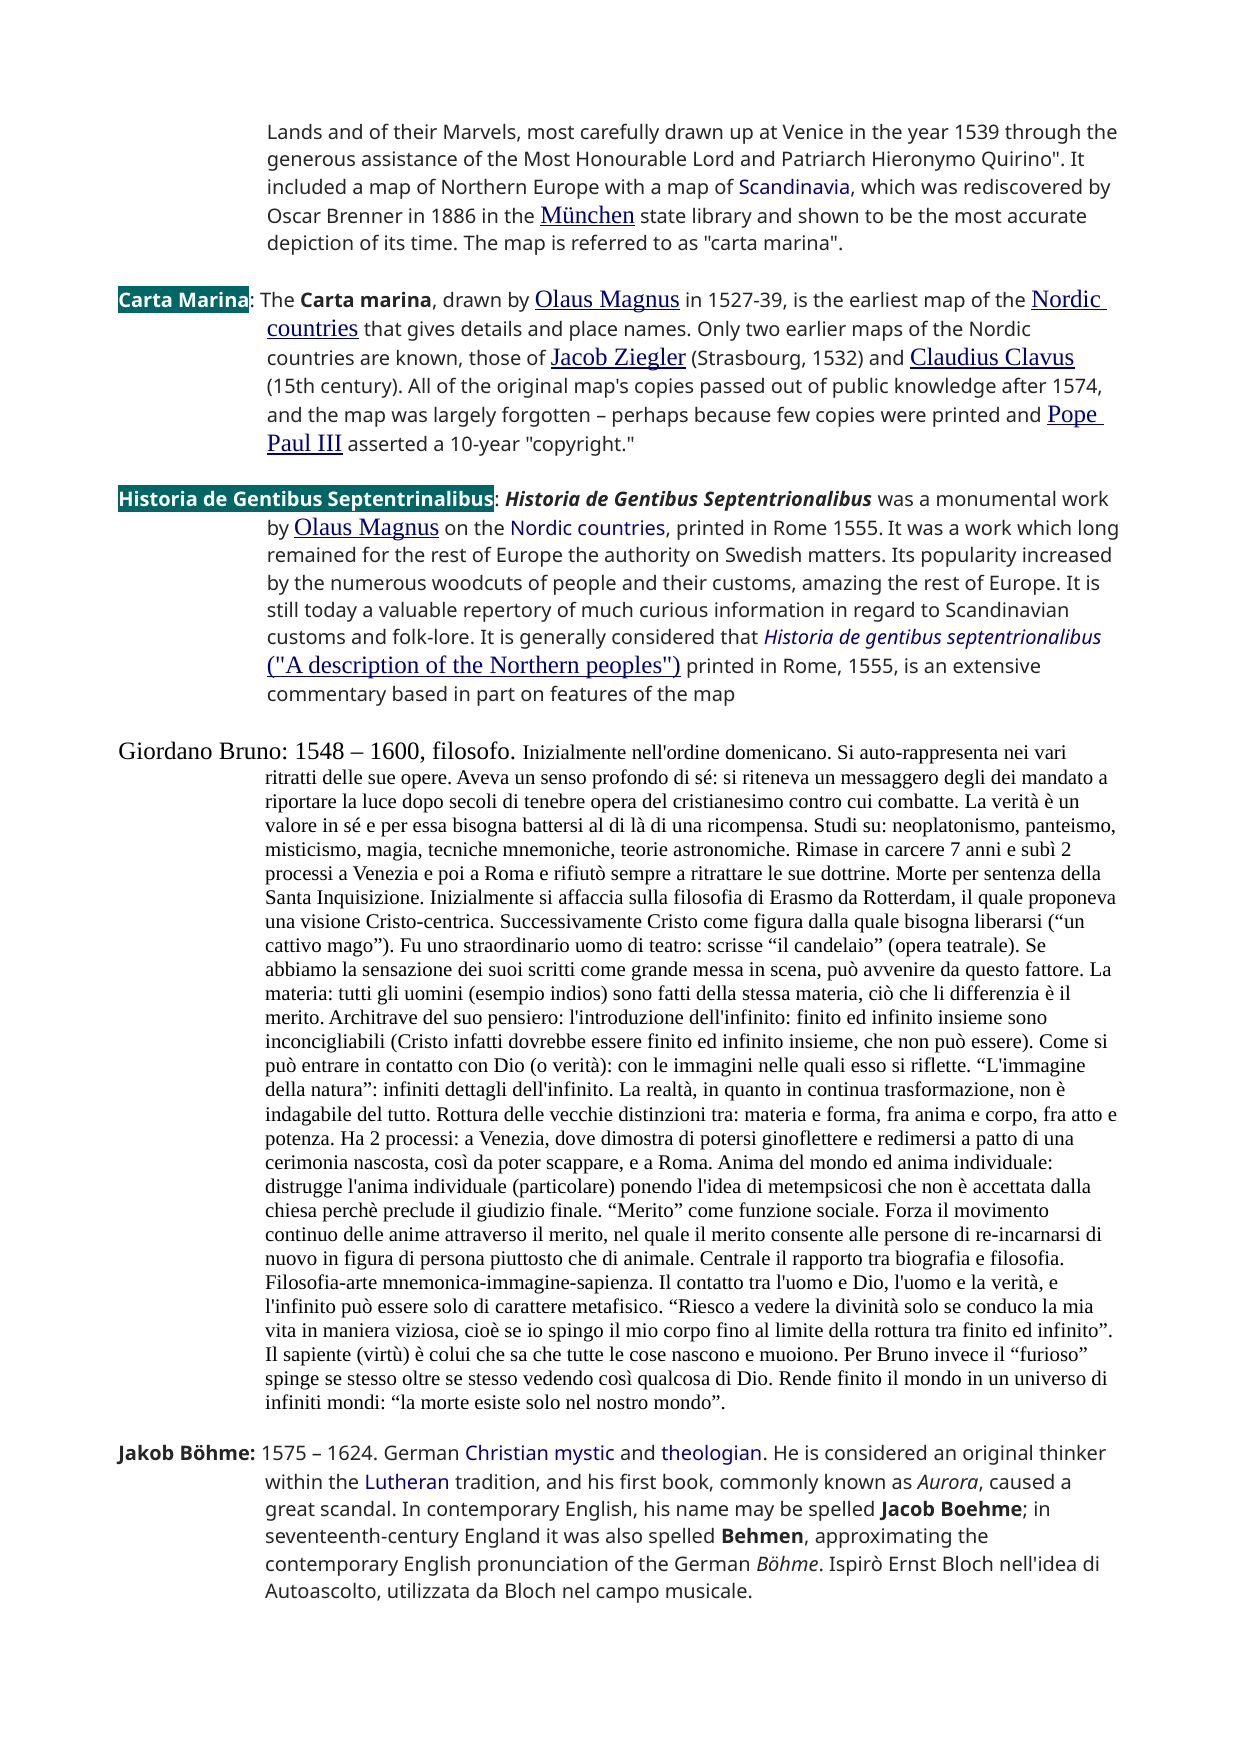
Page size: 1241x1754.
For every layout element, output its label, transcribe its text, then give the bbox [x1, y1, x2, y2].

text Historia de Gentibus Septentrinalibus: Historia de Gentibus Septentrionalibus was a monumental work by Olaus Magnus on the Nordic countries, printed in Rome 1555. It was a work which long remained for the rest of Europe the authority on Swedish matters. Its popularity increased by the numerous woodcuts of people and their customs, amazing the rest of Europe. It is still today a valuable repertory of much curious information in regard to Scandinavian customs and folk-lore. It is generally considered that Historia de gentibus septentrionalibus ("A description of the Northern peoples") printed in Rome, 1555, is an extensive commentary based in part on features of the map [118, 485, 1122, 707]
text Giordano Bruno: 1548 – 1600, filosofo. Inizialmente nell'ordine domenicano. Si auto-rappresenta nei vari ritratti delle sue opere. Aveva un senso profondo di sé: si riteneva un messaggero degli dei mandato a riportare la luce dopo secoli di tenebre opera del cristianesimo contro cui combatte. La verità è un valore in sé e per essa bisogna battersi al di là di una ricompensa. Studi su: neoplatonismo, panteismo, misticismo, magia, tecniche mnemoniche, teorie astronomiche. Rimase in carcere 7 anni e subì 2 processi a Venezia e poi a Roma e rifiutò sempre a ritrattare le sue dottrine. Morte per sentenza della Santa Inquisizione. Inizialmente si affaccia sulla filosofia di Erasmo da Rotterdam, il quale proponeva una visione Cristo-centrica. Successivamente Cristo come figura dalla quale bisogna liberarsi (“un cattivo mago”). Fu uno straordinario uomo di teatro: scrisse “il candelaio” (opera teatrale). Se abbiamo la sensazione dei suoi scritti come grande messa in scena, può avvenire da questo fattore. La materia: tutti gli uomini (esempio indios) sono fatti della stessa materia, ciò che li differenzia è il merito. Architrave del suo pensiero: l'introduzione dell'infinito: finito ed infinito insieme sono inconcigliabili (Cristo infatti dovrebbe essere finito ed infinito insieme, che non può essere). Come si può entrare in contatto con Dio (o verità): con le immagini nelle quali esso si riflette. “L'immagine della natura”: infiniti dettagli dell'infinito. La realtà, in quanto in continua trasformazione, non è indagabile del tutto. Rottura delle vecchie distinzioni tra: materia e forma, fra anima e corpo, fra atto e potenza. Ha 2 processi: a Venezia, dove dimostra di potersi ginoflettere e redimersi a patto di una cerimonia nascosta, così da poter scappare, e a Roma. Anima del mondo ed anima individuale: distrugge l'anima individuale (particolare) ponendo l'idea di metempsicosi che non è accettata dalla chiesa perchè preclude il giudizio finale. “Merito” come funzione sociale. Forza il movimento continuo delle anime attraverso il merito, nel quale il merito consente alle persone di re-incarnarsi di nuovo in figura di persona piuttosto che di animale. Centrale il rapporto tra biografia e filosofia. Filosofia-arte mnemonica-immagine-sapienza. Il contatto tra l'uomo e Dio, l'uomo e la verità, e l'infinito può essere solo di carattere metafisico. “Riesco a vedere la divinità solo se conduco la mia vita in maniera viziosa, cioè se io spingo il mio corpo fino al limite della rottura tra finito ed infinito”. Il sapiente (virtù) è colui che sa che tutte le cose nascono e muoiono. Per Bruno invece il “furioso” spinge se stesso oltre se stesso vedendo così qualcosa di Dio. Rende finito il mondo in un universo di infiniti mondi: “la morte esiste solo nel nostro mondo”. [118, 736, 1122, 1414]
text Carta Marina: The Carta marina, drawn by Olaus Magnus in 1527-39, is the earliest map of the Nordic countries that gives details and place names. Only two earlier maps of the Nordic countries are known, those of Jacob Ziegler (Strasbourg, 1532) and Claudius Clavus (15th century). All of the original map's copies passed out of public knowledge after 1574, and the map was largely forgotten – perhaps because few copies were printed and Pope Paul III asserted a 10-year "copyright." [118, 284, 1122, 457]
text Lands and of their Marvels, most carefully drawn up at Venice in the year 1539 through the generous assistance of the Most Honourable Lord and Patriarch Hieronymo Quirino". It included a map of Northern Europe with a map of Scandinavia, which was rediscovered by Oscar Brenner in 1886 in the München state library and shown to be the most accurate depiction of its time. The map is referred to as "carta marina". [118, 118, 1122, 257]
text Jakob Böhme: 1575 – 1624. German Christian mystic and theologian. He is considered an original thinker within the Lutheran tradition, and his first book, commonly known as Aurora, caused a great scandal. In contemporary English, his name may be spelled Jacob Boehme; in seventeenth-century England it was also spelled Behmen, approximating the contemporary English pronunciation of the German Böhme. Ispirò Ernst Bloch nell'idea di Autoascolto, utilizzata da Bloch nel campo musicale. [118, 1438, 1122, 1604]
